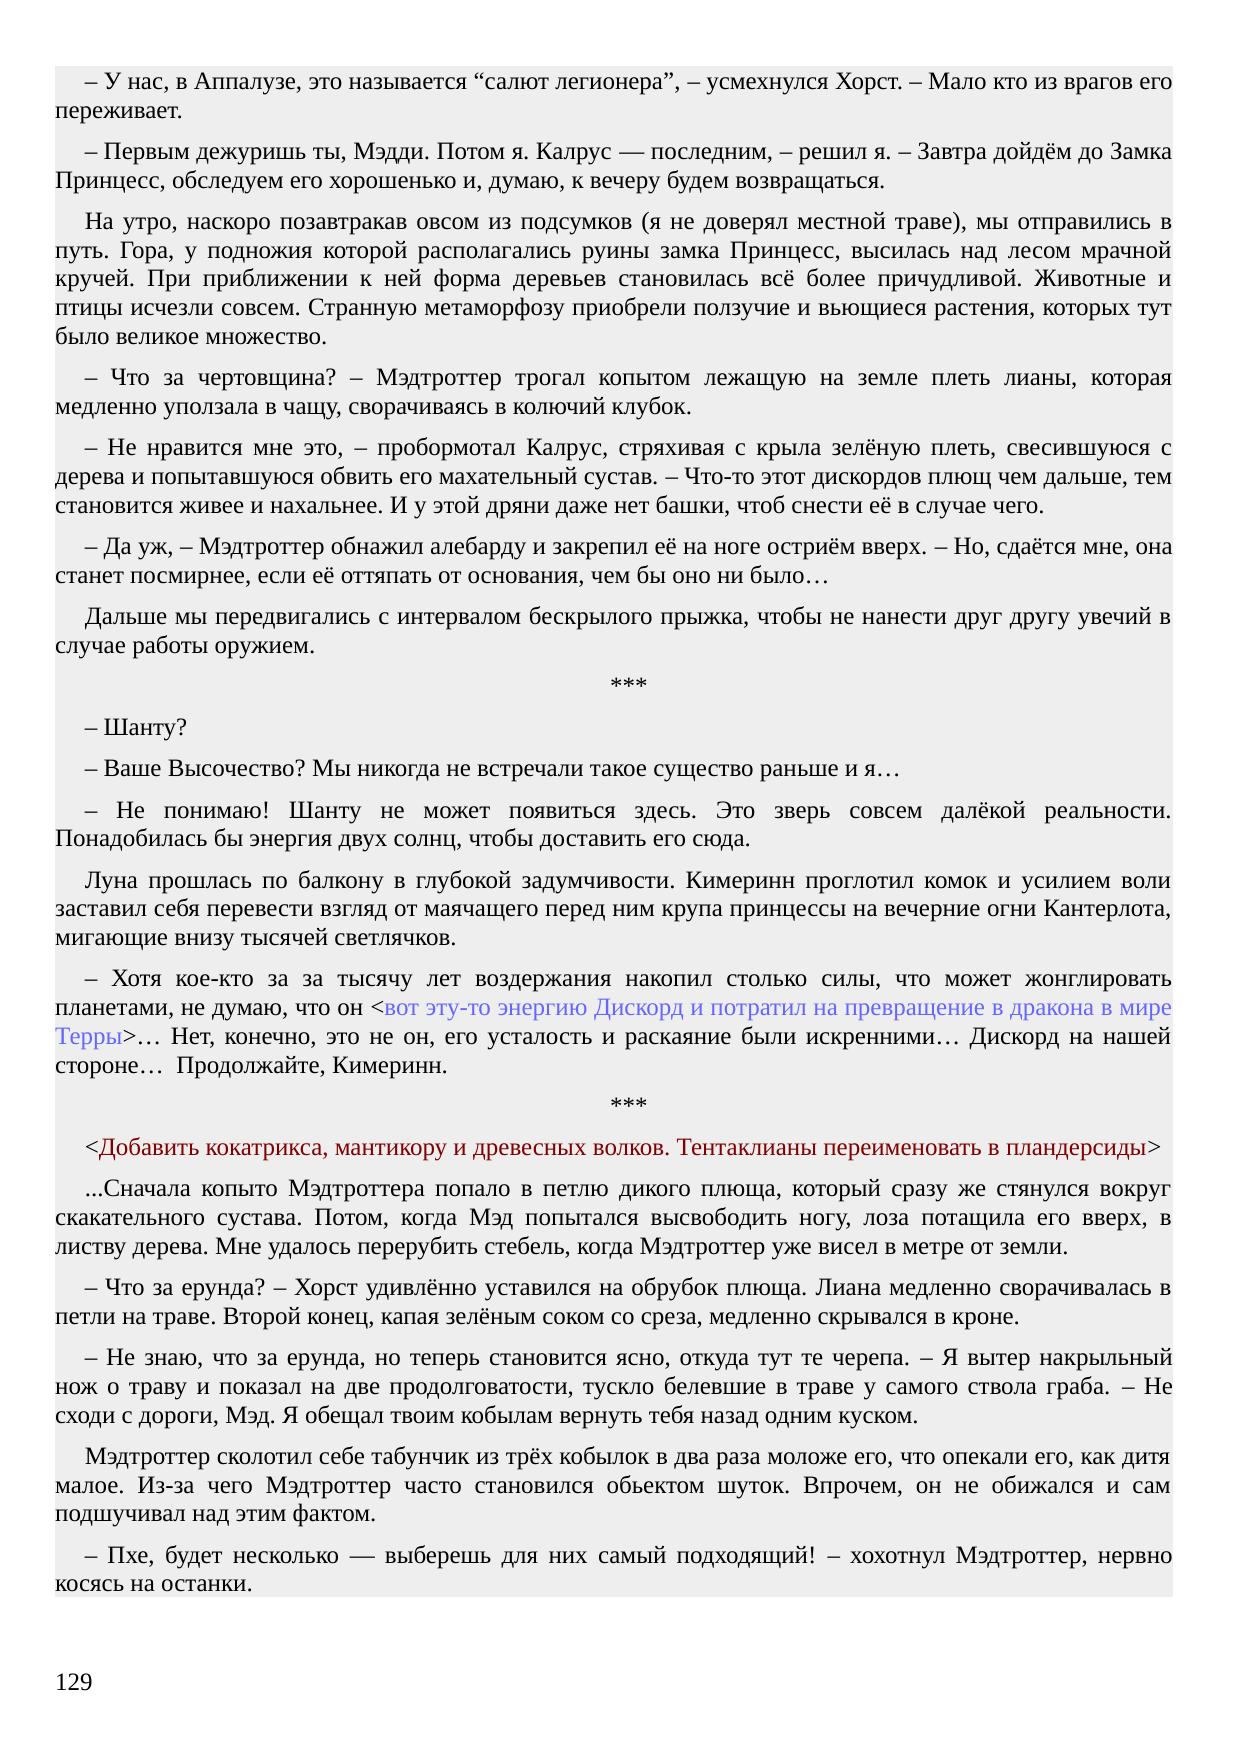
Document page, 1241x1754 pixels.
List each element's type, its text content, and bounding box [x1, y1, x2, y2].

text – Первым дежуришь ты, Мэдди. Потом я. Калрус — последним, – решил я. – Завтра дойдём до Замка Принцесс, обследуем его хорошенько и, думаю, к вечеру будем возвращаться. [55, 136, 1173, 193]
text – Не понимаю! Шанту не может появиться здесь. Это зверь совсем далёкой реальности. Понадобилась бы энергия двух солнц, чтобы доставить его сюда. [55, 795, 1173, 852]
text – Что за чертовщина? – Мэдтроттер трогал копытом лежащую на земле плеть лианы, которая медленно уползала в чащу, сворачиваясь в колючий клубок. [55, 362, 1173, 420]
text На утро, наскоро позавтракав овсом из подсумков (я не доверял местной траве), мы отправились в путь. Гора, у подножия которой располагались руины замка Принцесс, высилась над лесом мрачной кручей. При приближении к ней форма деревьев становилась всё более причудливой. Животные и птицы исчезли совсем. Странную метаморфозу приобрели ползучие и вьющиеся растения, которых тут было великое множество. [55, 206, 1173, 350]
text Дальше мы передвигались с интервалом бескрылого прыжка, чтобы не нанести друг другу увечий в случае работы оружием. [55, 601, 1173, 658]
text – Не знаю, что за ерунда, но теперь становится ясно, откуда тут те черепа. – Я вытер накрыльный нож о траву и показал на две продолговатости, тускло белевшие в траве у самого ствола граба. – Не сходи с дороги, Мэд. Я обещал твоим кобылам вернуть тебя назад одним куском. [55, 1342, 1173, 1428]
text ...Сначала копыто Мэдтроттера попало в петлю дикого плюща, который сразу же стянулся вокруг скакательного сустава. Потом, когда Мэд попытался высвободить ногу, лоза потащила его вверх, в листву дерева. Мне удалось перерубить стебель, когда Мэдтроттер уже висел в метре от земли. [55, 1173, 1173, 1260]
text – Что за ерунда? – Хорст удивлённо уставился на обрубок плюща. Лиана медленно сворачивалась в петли на траве. Второй конец, капая зелёным соком со среза, медленно скрывался в кроне. [55, 1272, 1173, 1330]
text *** [55, 671, 1173, 700]
text – Шанту? [55, 712, 1173, 741]
text <Добавить кокатрикса, мантикору и древесных волков. Тентаклианы переименовать в пландерсиды> [55, 1132, 1173, 1161]
text Луна прошлась по балкону в глубокой задумчивости. Кимеринн проглотил комок и усилием воли заставил себя перевести взгляд от маячащего перед ним крупа принцессы на вечерние огни Кантерлота, мигающие внизу тысячей светлячков. [55, 865, 1173, 951]
text Мэдтроттер сколотил себе табунчик из трёх кобылок в два раза моложе его, что опекали его, как дитя малое. Из-за чего Мэдтроттер часто становился обьектом шуток. Впрочем, он не обижался и сам подшучивал над этим фактом. [55, 1441, 1173, 1527]
text – Хотя кое-кто за за тысячу лет воздержания накопил столько силы, что может жонглировать планетами, не думаю, что он <вот эту-то энергию Дискорд и потратил на превращение в дракона в мире Терры>… Нет, конечно, это не он, его усталость и раскаяние были искренними… Дискорд на нашей стороне… Продолжайте, Кимеринн. [55, 963, 1173, 1078]
text – Ваше Высочество? Мы никогда не встречали такое существо раньше и я… [55, 753, 1173, 782]
text – Да уж, – Мэдтроттер обнажил алебарду и закрепил её на ноге остриём вверх. – Но, сдаётся мне, она станет посмирнее, если её оттяпать от основания, чем бы оно ни было… [55, 531, 1173, 588]
text – У нас, в Аппалузе, это называется “салют легионера”, – усмехнулся Хорст. – Мало кто из врагов его переживает. [55, 66, 1173, 123]
text – Пхе, будет несколько — выберешь для них самый подходящий! – хохотнул Мэдтроттер, нервно косясь на останки. [55, 1540, 1173, 1597]
text *** [55, 1091, 1173, 1120]
text – Не нравится мне это, – пробормотал Калрус, стряхивая с крыла зелёную плеть, свесившуюся с дерева и попытавшуюся обвить его махательный сустав. – Что-то этот дискордов плющ чем дальше, тем становится живее и нахальнее. И у этой дряни даже нет башки, чтоб снести её в случае чего. [55, 432, 1173, 518]
